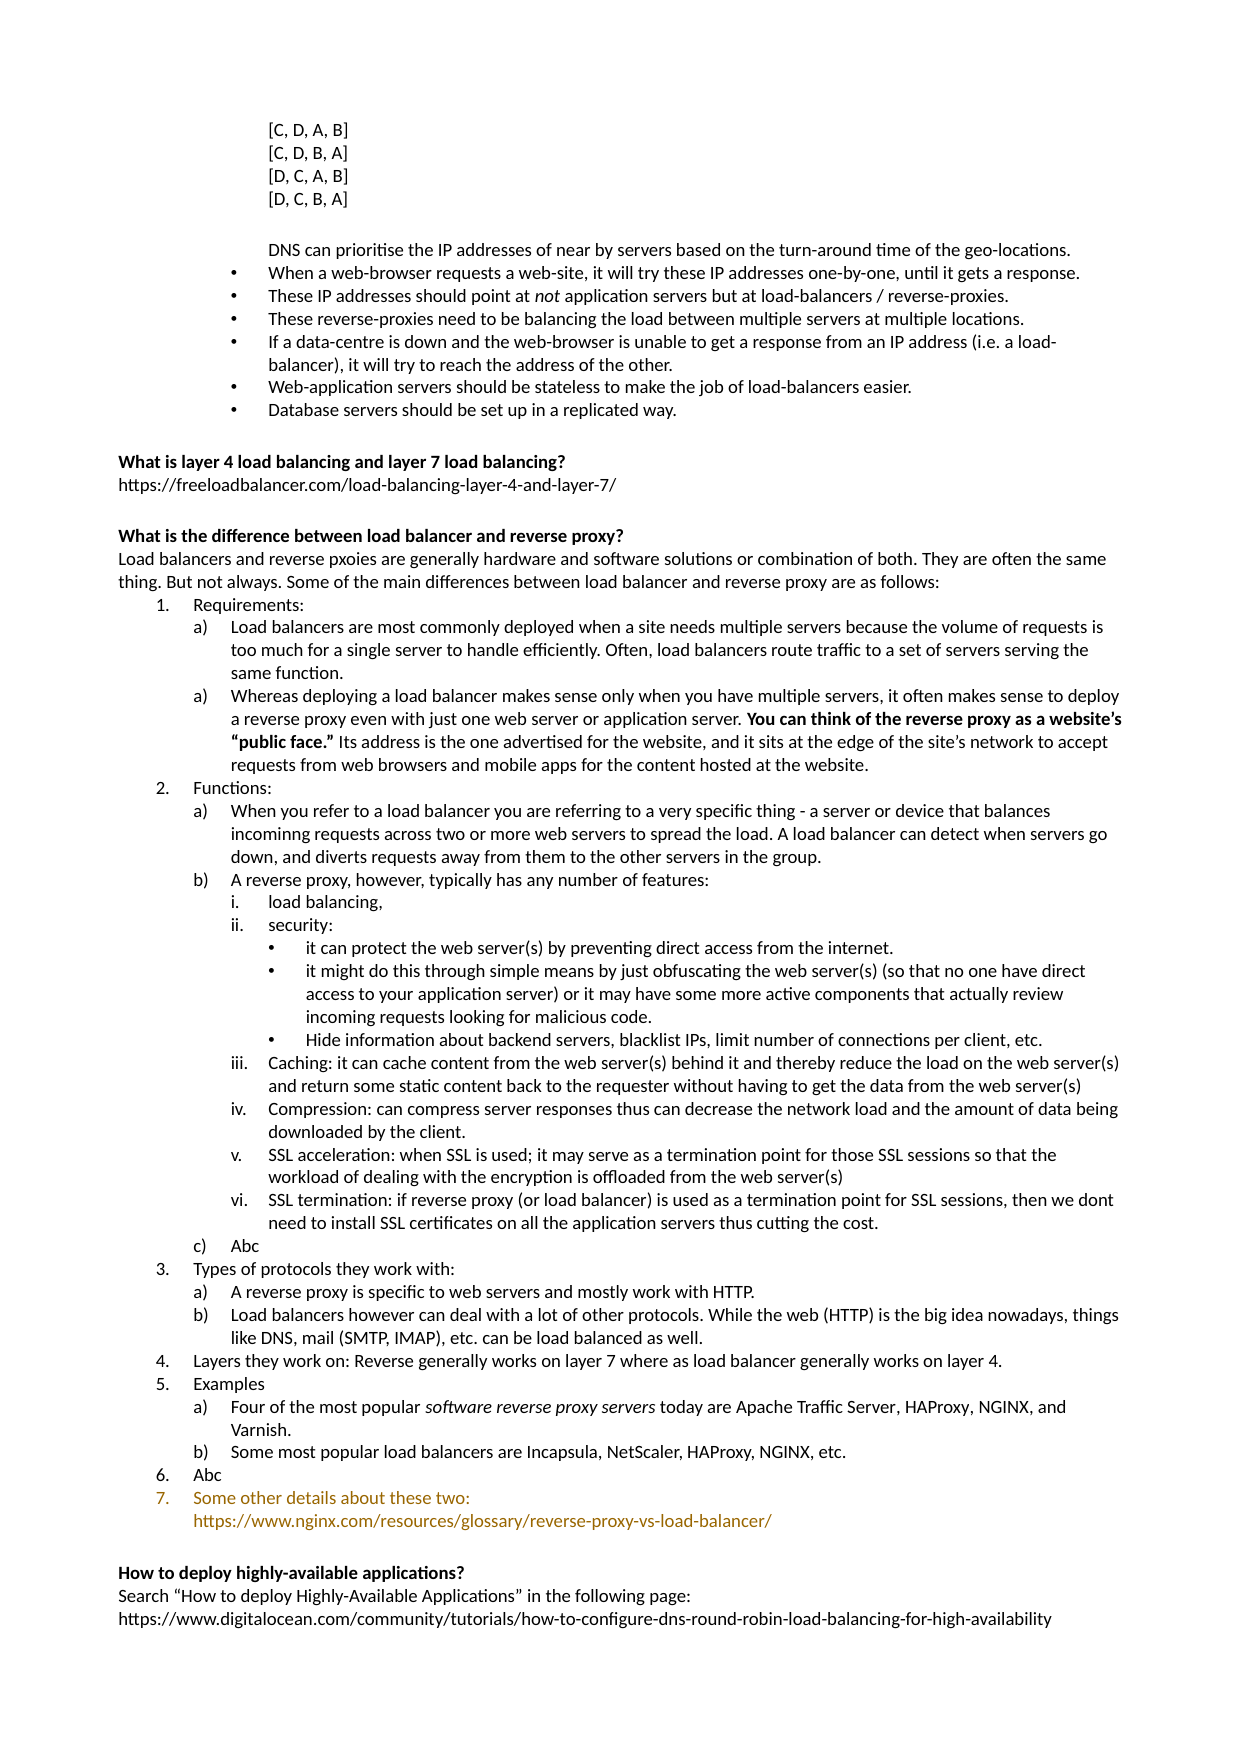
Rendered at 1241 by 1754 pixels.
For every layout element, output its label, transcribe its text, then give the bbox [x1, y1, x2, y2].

list These reverse-proxies need to be balancing the load between multiple servers at multiple locations. [231, 307, 1122, 330]
list it might do this through simple means by just obfuscating the web server(s) (so that no one have direct access to your application server) or it may have some more active components that actually review incoming requests looking for malicious code. [268, 959, 1122, 1028]
text What is layer 4 load balancing and layer 7 load balancing? [118, 450, 1122, 473]
text Search “How to deploy Highly-Available Applications” in the following page: [118, 1584, 1122, 1607]
list DNS can prioritise the IP addresses of near by servers based on the turn-around time of the geo-locations. [231, 238, 1122, 261]
list Types of protocols they work with: [156, 1257, 1122, 1280]
list Load balancers however can deal with a lot of other protocols. While the web (HTTP) is the big idea nowadays, things like DNS, mail (SMTP, IMAP), etc. can be load balanced as well. [193, 1303, 1122, 1349]
list Functions: [156, 776, 1122, 799]
list Abc [193, 1234, 1122, 1257]
text What is the difference between load balancer and reverse proxy? [118, 524, 1122, 547]
list A reverse proxy is specific to web servers and mostly work with HTTP. [193, 1280, 1122, 1303]
list SSL acceleration: when SSL is used; it may serve as a termination point for those SSL sessions so that the workload of dealing with the encryption is offloaded from the web server(s) [231, 1143, 1122, 1188]
text https://www.digitalocean.com/community/tutorials/how-to-configure-dns-round-robin-load-balancing-for-high-availability [118, 1607, 1122, 1630]
list Compression: can compress server responses thus can decrease the network load and the amount of data being downloaded by the client. [231, 1097, 1122, 1143]
list https://www.nginx.com/resources/glossary/reverse-proxy-vs-load-balancer/ [156, 1509, 1122, 1532]
list load balancing, [231, 891, 1122, 913]
list security: [231, 913, 1122, 936]
text Load balancers and reverse pxoies are generally hardware and software solutions or combination of both. They are often the same thing. But not always. Some of the main differences between load balancer and reverse proxy are as follows: [118, 547, 1122, 593]
text How to deploy highly-available applications? [118, 1561, 1122, 1584]
list Abc [156, 1463, 1122, 1486]
list SSL termination: if reverse proxy (or load balancer) is used as a termination point for SSL sessions, then we dont need to install SSL certificates on all the application servers thus cutting the cost. [231, 1188, 1122, 1234]
text https://freeloadbalancer.com/load-balancing-layer-4-and-layer-7/ [118, 473, 1122, 496]
list Caching: it can cache content from the web server(s) behind it and thereby reduce the load on the web server(s) and return some static content back to the requester without having to get the data from the web server(s) [231, 1051, 1122, 1097]
list Some most popular load balancers are Incapsula, NetScaler, HAProxy, NGINX, etc. [193, 1441, 1122, 1463]
list Hide information about backend servers, blacklist IPs, limit number of connections per client, etc. [268, 1028, 1122, 1051]
list Examples [156, 1372, 1122, 1395]
list Layers they work on: Reverse generally works on layer 7 where as load balancer generally works on layer 4. [156, 1349, 1122, 1372]
list [C, D, B, A] [231, 141, 1122, 164]
list If a data-centre is down and the web-browser is unable to get a response from an IP address (i.e. a load-balancer), it will try to reach the address of the other. [231, 330, 1122, 376]
list [C, D, A, B] [231, 118, 1122, 141]
list Some other details about these two: [156, 1486, 1122, 1509]
list When a web-browser requests a web-site, it will try these IP addresses one-by-one, until it gets a response. [231, 261, 1122, 284]
list Load balancers are most commonly deployed when a site needs multiple servers because the volume of requests is too much for a single server to handle efficiently. Often, load balancers route traffic to a set of servers serving the same function. [193, 616, 1122, 684]
list These IP addresses should point at not application servers but at load-balancers / reverse-proxies. [231, 284, 1122, 307]
list Web-application servers should be stateless to make the job of load-balancers easier. [231, 376, 1122, 398]
list it can protect the web server(s) by preventing direct access from the internet. [268, 936, 1122, 959]
list A reverse proxy, however, typically has any number of features: [193, 868, 1122, 891]
list [D, C, A, B] [231, 164, 1122, 187]
list Four of the most popular software reverse proxy servers today are Apache Traffic Server, HAProxy, NGINX, and Varnish. [193, 1395, 1122, 1441]
list [D, C, B, A] [231, 187, 1122, 210]
list Requirements: [156, 593, 1122, 616]
list When you refer to a load balancer you are referring to a very specific thing - a server or device that balances incominng requests across two or more web servers to spread the load. A load balancer can detect when servers go down, and diverts requests away from them to the other servers in the group. [193, 799, 1122, 868]
list Database servers should be set up in a replicated way. [231, 398, 1122, 421]
list Whereas deploying a load balancer makes sense only when you have multiple servers, it often makes sense to deploy a reverse proxy even with just one web server or application server. You can think of the reverse proxy as a website’s “public face.” Its address is the one advertised for the website, and it sits at the edge of the site’s network to accept requests from web browsers and mobile apps for the content hosted at the website. [193, 684, 1122, 776]
